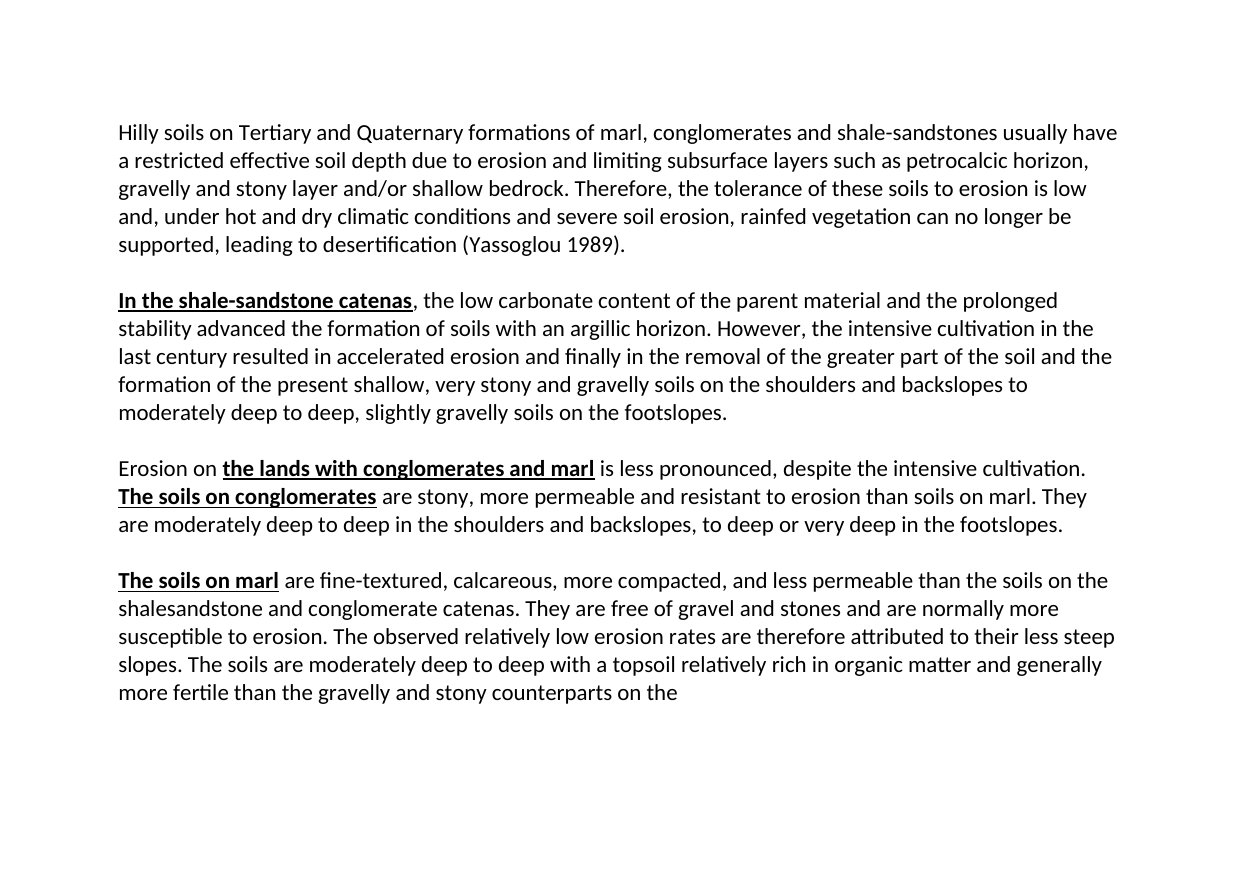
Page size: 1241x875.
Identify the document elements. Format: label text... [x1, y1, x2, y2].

text Hilly soils on Tertiary and Quaternary formations of marl, conglomerates and shale-sandstones usually have a restricted effective soil depth due to erosion and limiting subsurface layers such as petrocalcic horizon, gravelly and stony layer and/or shallow bedrock. Therefore, the tolerance of these soils to erosion is low and, under hot and dry climatic conditions and severe soil erosion, rainfed vegetation can no longer be supported, leading to desertification (Yassoglou 1989). [118, 118, 1122, 258]
text Erosion on the lands with conglomerates and marl is less pronounced, despite the intensive cultivation. The soils on conglomerates are stony, more permeable and resistant to erosion than soils on marl. They are moderately deep to deep in the shoulders and backslopes, to deep or very deep in the footslopes. [118, 454, 1122, 538]
text The soils on marl are fine-textured, calcareous, more compacted, and less permeable than the soils on the shalesandstone and conglomerate catenas. They are free of gravel and stones and are normally more susceptible to erosion. The observed relatively low erosion rates are therefore attributed to their less steep slopes. The soils are moderately deep to deep with a topsoil relatively rich in organic matter and generally more fertile than the gravelly and stony counterparts on the [118, 566, 1122, 707]
text In the shale-sandstone catenas, the low carbonate content of the parent material and the prolonged stability advanced the formation of soils with an argillic horizon. However, the intensive cultivation in the last century resulted in accelerated erosion and finally in the removal of the greater part of the soil and the formation of the present shallow, very stony and gravelly soils on the shoulders and backslopes to moderately deep to deep, slightly gravelly soils on the footslopes. [118, 286, 1122, 426]
